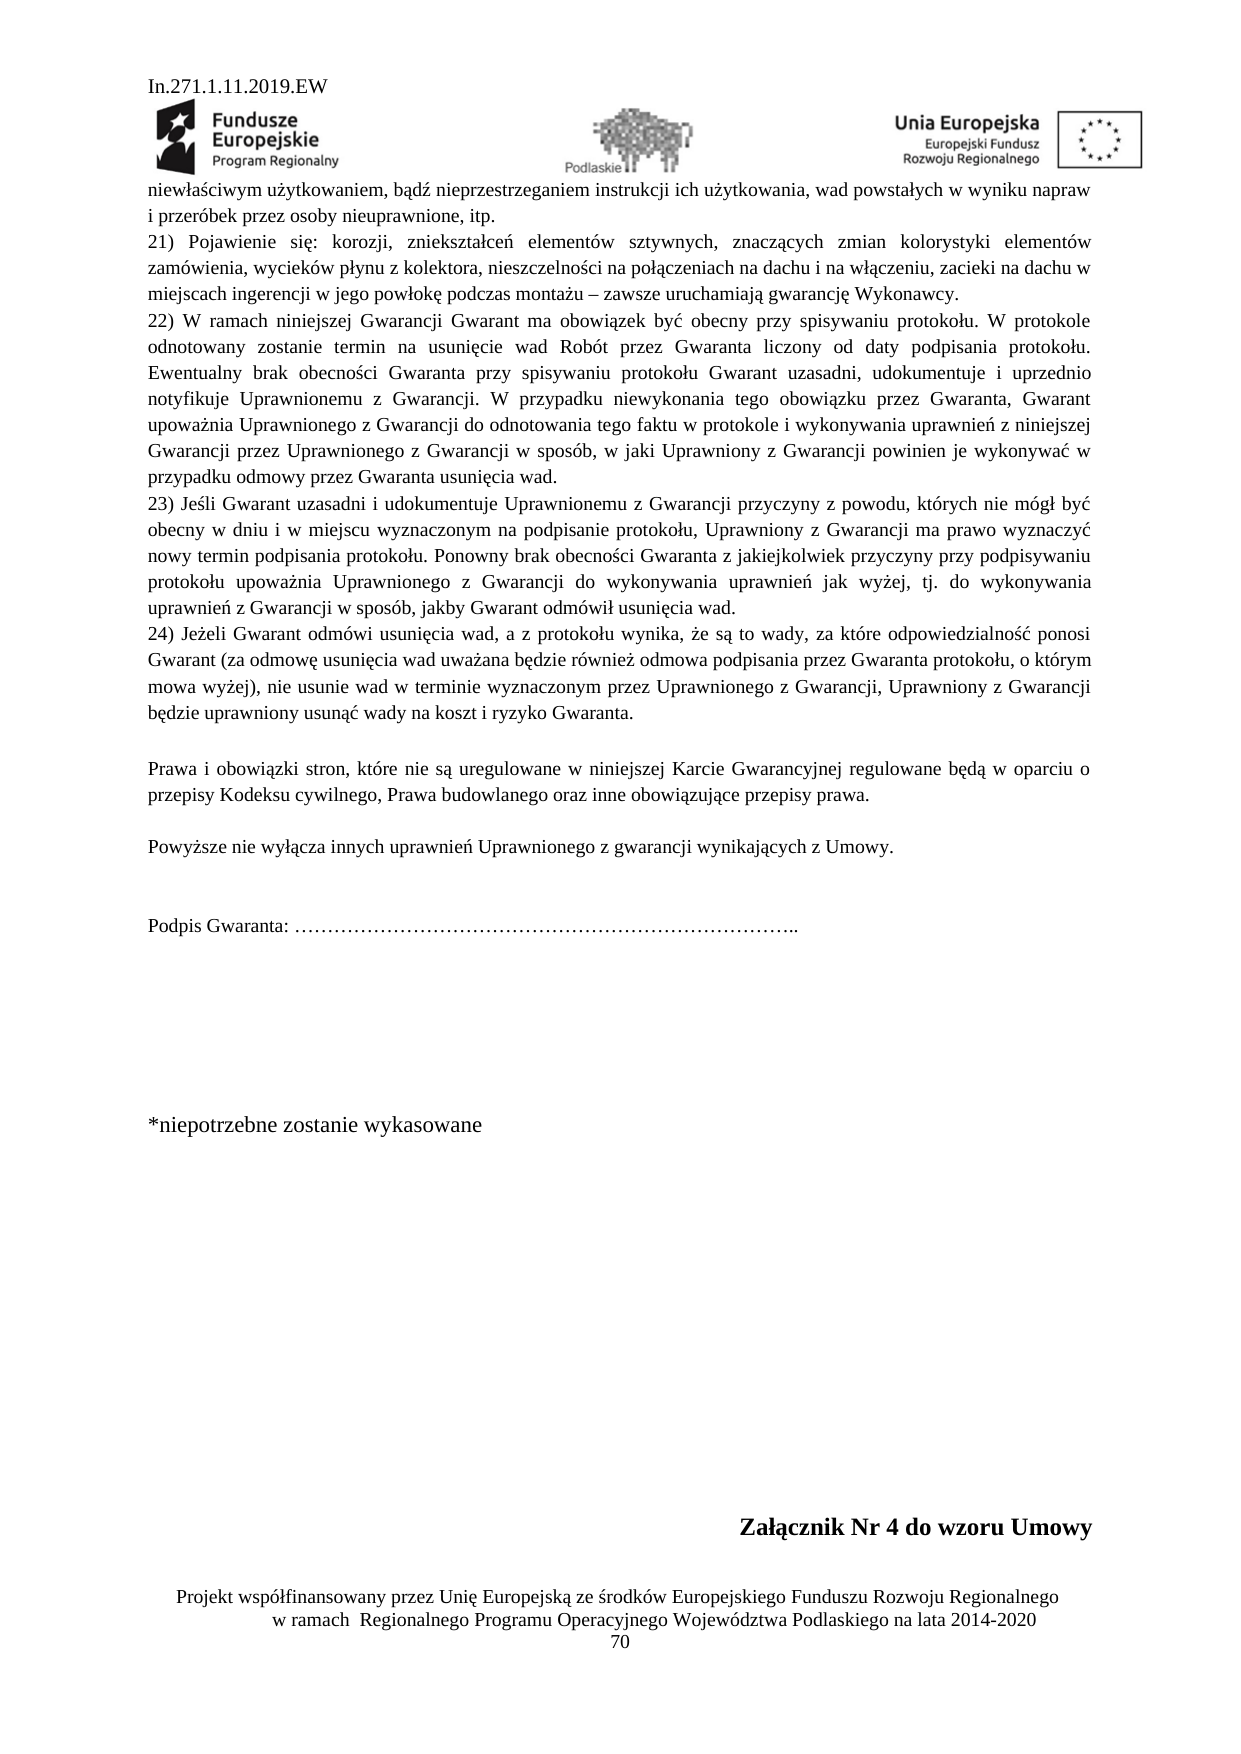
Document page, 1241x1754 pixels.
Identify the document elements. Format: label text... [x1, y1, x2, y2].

text Podpis Gwaranta: ………………………………………………………………….. [148, 914, 1092, 937]
text 23) Jeśli Gwarant uzasadni i udokumentuje Uprawnionemu z Gwarancji przyczyny z powodu, których nie mógł być obecny w dniu i w miejscu wyznaczonym na podpisanie protokołu, Uprawniony z Gwarancji ma prawo wyznaczyć nowy termin podpisania protokołu. Ponowny brak obecności Gwaranta z jakiejkolwiek przyczyny przy podpisywaniu protokołu upoważnia Uprawnionego z Gwarancji do wykonywania uprawnień jak wyżej, tj. do wykonywania uprawnień z Gwarancji w sposób, jakby Gwarant odmówił usunięcia wad. [148, 492, 1092, 619]
text Powyższe nie wyłącza innych uprawnień Uprawnionego z gwarancji wynikających z Umowy. [148, 836, 1092, 858]
text 24) Jeżeli Gwarant odmówi usunięcia wad, a z protokołu wynika, że są to wady, za które odpowiedzialność ponosi Gwarant (za odmowę usunięcia wad uważana będzie również odmowa podpisania przez Gwaranta protokołu, o którym mowa wyżej), nie usunie wad w terminie wyznaczonym przez Uprawnionego z Gwarancji, Uprawniony z Gwarancji będzie uprawniony usunąć wady na koszt i ryzyko Gwaranta. [148, 622, 1092, 723]
text 22) W ramach niniejszej Gwarancji Gwarant ma obowiązek być obecny przy spisywaniu protokołu. W protokole odnotowany zostanie termin na usunięcie wad Robót przez Gwaranta liczony od daty podpisania protokołu. Ewentualny brak obecności Gwaranta przy spisywaniu protokołu Gwarant uzasadni, udokumentuje i uprzednio notyfikuje Uprawnionemu z Gwarancji. W przypadku niewykonania tego obowiązku przez Gwaranta, Gwarant upoważnia Uprawnionego z Gwarancji do odnotowania tego faktu w protokole i wykonywania uprawnień z niniejszej Gwarancji przez Uprawnionego z Gwarancji w sposób, w jaki Uprawniony z Gwarancji powinien je wykonywać w przypadku odmowy przez Gwaranta usunięcia wad. [148, 308, 1092, 488]
text *niepotrzebne zostanie wykasowane [148, 1111, 1092, 1138]
text niewłaściwym użytkowaniem, bądź nieprzestrzeganiem instrukcji ich użytkowania, wad powstałych w wyniku napraw i przeróbek przez osoby nieuprawnione, itp. [148, 178, 1092, 227]
text Załącznik Nr 4 do wzoru Umowy [148, 1512, 1092, 1541]
text Prawa i obowiązki stron, które nie są uregulowane w niniejszej Karcie Gwarancyjnej regulowane będą w oparciu o przepisy Kodeksu cywilnego, Prawa budowlanego oraz inne obowiązujące przepisy prawa. [148, 757, 1092, 806]
text 21) Pojawienie się: korozji, zniekształceń elementów sztywnych, znaczących zmian kolorystyki elementów zamówienia, wycieków płynu z kolektora, nieszczelności na połączeniach na dachu i na włączeniu, zacieki na dachu w miejscach ingerencji w jego powłokę podczas montażu – zawsze uruchamiają gwarancję Wykonawcy. [148, 230, 1092, 305]
